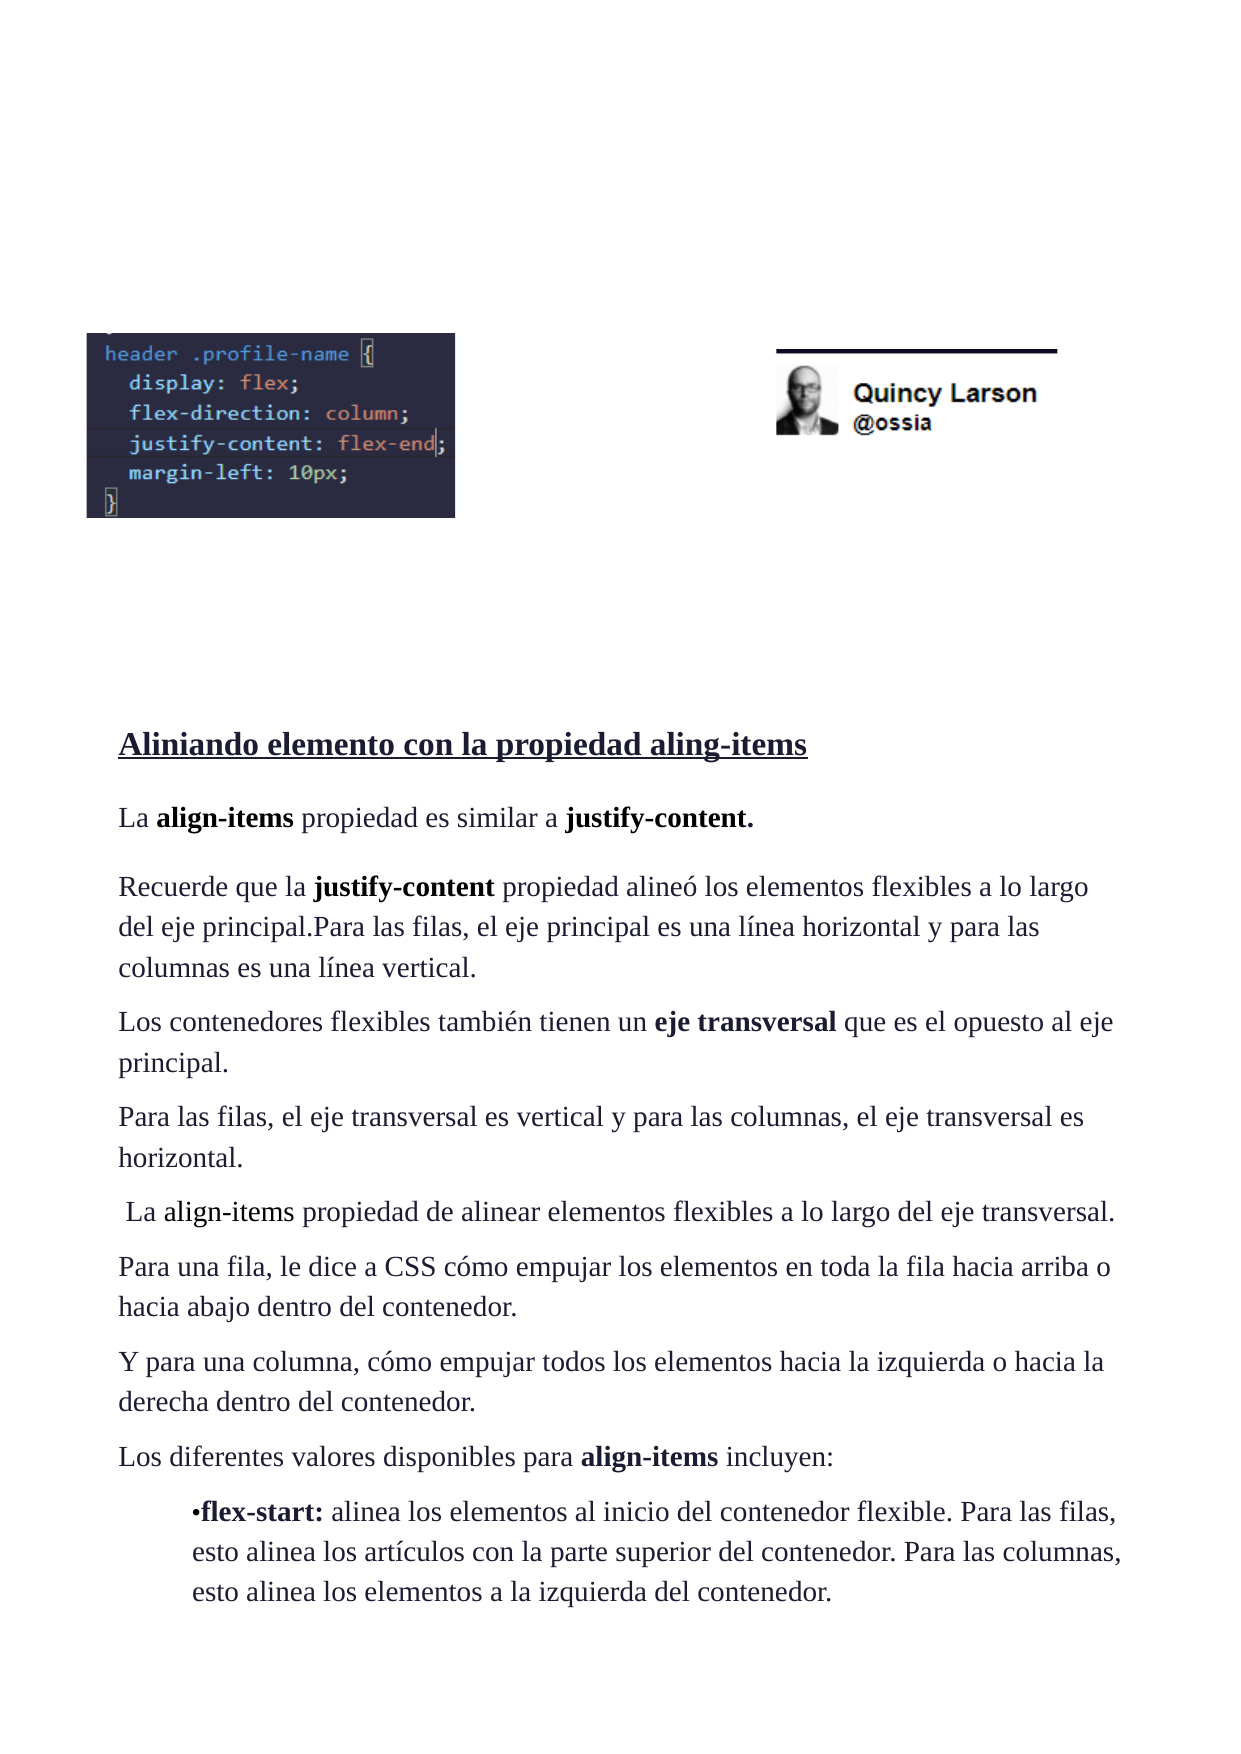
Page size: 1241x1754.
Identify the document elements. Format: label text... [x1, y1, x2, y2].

text Aliniando elemento con la propiedad aling-items [118, 724, 1122, 762]
text La align-items propiedad es similar a justify-content. [118, 800, 1122, 834]
text Los contenedores flexibles también tienen un eje transversal que es el opuesto al eje principal. [118, 1004, 1122, 1078]
text Y para una columna, cómo empujar todos los elementos hacia la izquierda o hacia la derecha dentro del contenedor. [118, 1344, 1122, 1418]
text Para las filas, el eje transversal es vertical y para las columnas, el eje transversal es horizontal. [118, 1099, 1122, 1173]
text Para una fila, le dice a CSS cómo empujar los elementos en toda la fila hacia arriba o hacia abajo dentro del contenedor. [118, 1249, 1122, 1323]
picture [776, 349, 1058, 465]
list flex-start: alinea los elementos al inicio del contenedor flexible. Para las filas, esto alinea los artículos con la parte superior del contenedor. Para las columnas, esto alinea los elementos a la izquierda del contenedor. [118, 1494, 1122, 1608]
text Los diferentes valores disponibles para align-items incluyen: [118, 1439, 1122, 1473]
text La align-items propiedad de alinear elementos flexibles a lo largo del eje transversal. [118, 1194, 1122, 1228]
picture [86, 333, 456, 518]
text Recuerde que la justify-content propiedad alineó los elementos flexibles a lo largo del eje principal.Para las filas, el eje principal es una línea horizontal y para las columnas es una línea vertical. [118, 869, 1122, 983]
